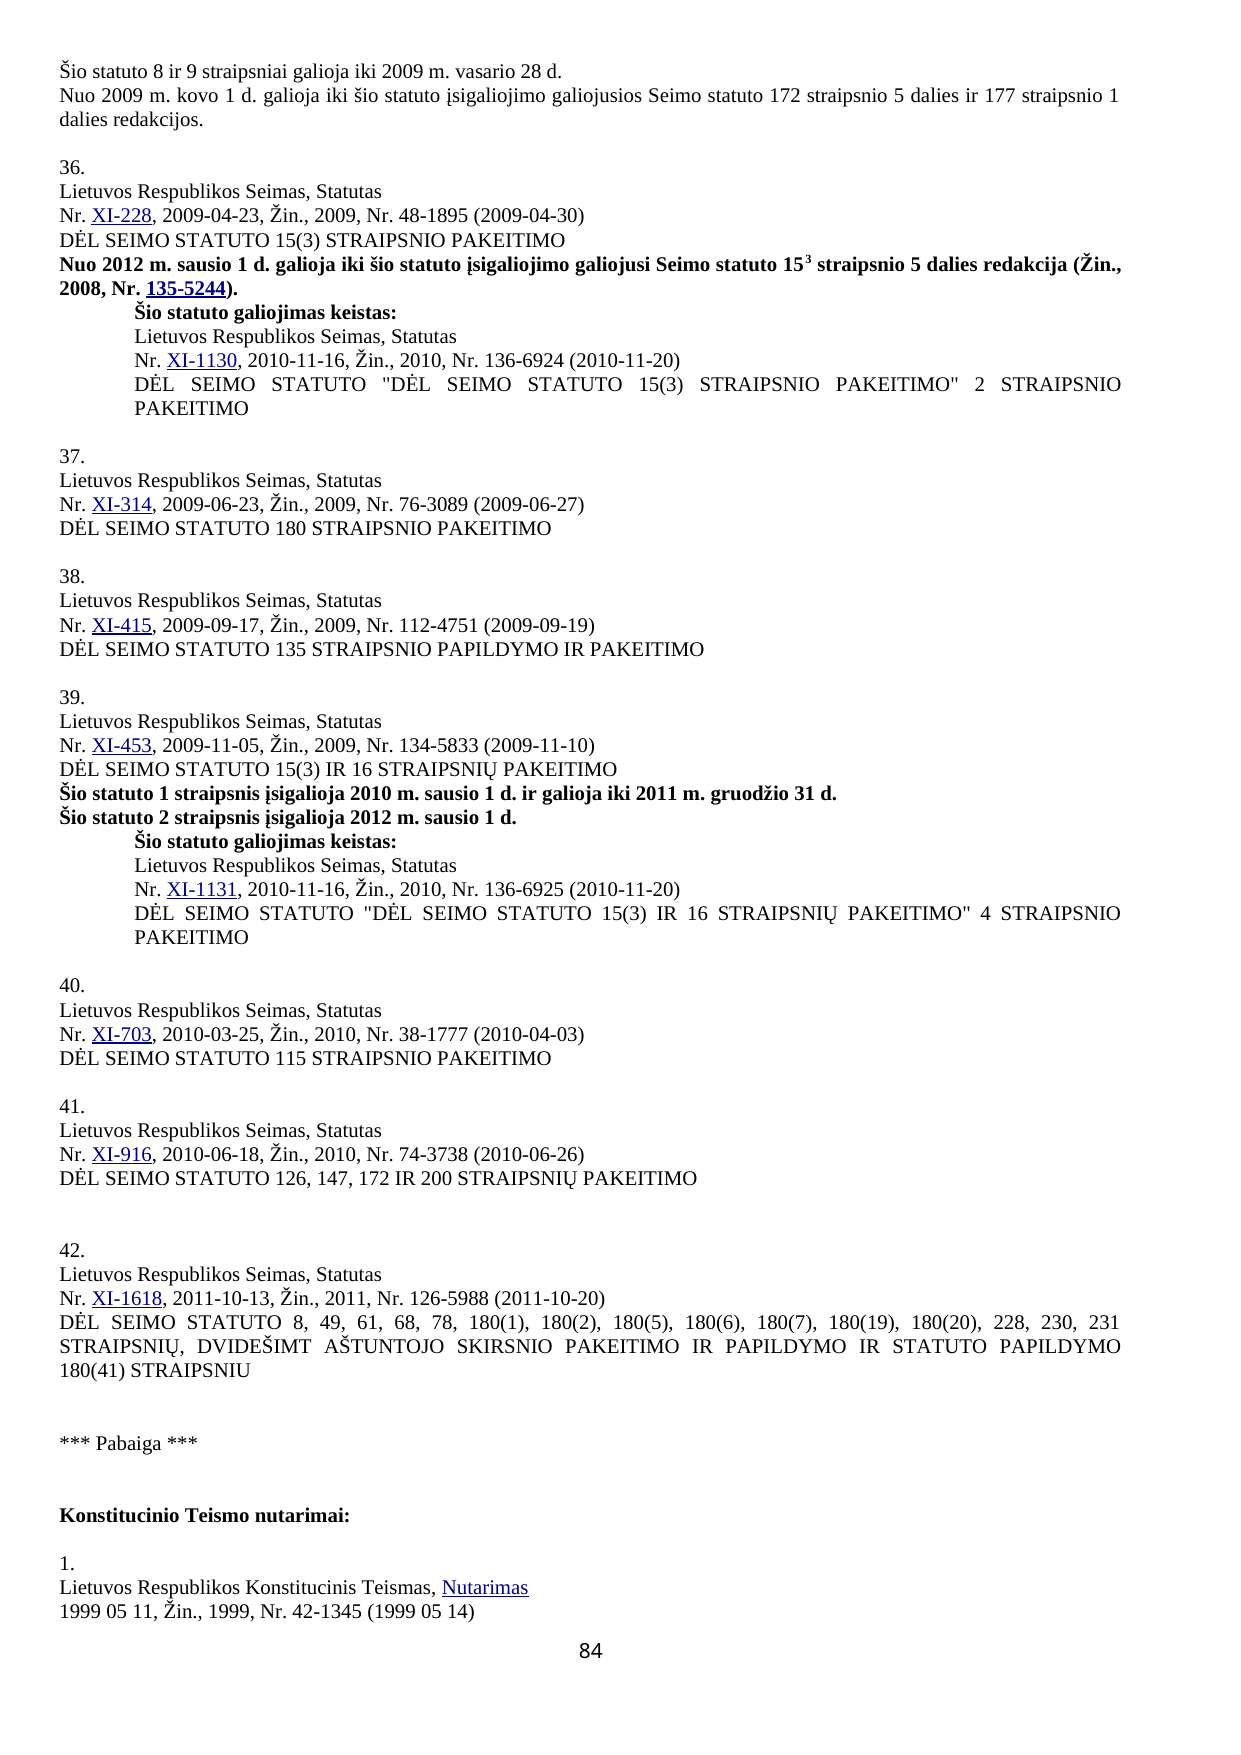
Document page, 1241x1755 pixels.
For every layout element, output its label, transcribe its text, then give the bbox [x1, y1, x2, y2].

text Lietuvos Respublikos Seimas, Statutas [59, 997, 1122, 1022]
text DĖL SEIMO STATUTO 115 STRAIPSNIO PAKEITIMO [59, 1046, 1122, 1070]
text 41. [59, 1094, 1122, 1118]
text Šio statuto galiojimas keistas: [59, 300, 1122, 324]
text 38. [59, 564, 1122, 588]
text Nr. XI-314, 2009-06-23, Žin., 2009, Nr. 76-3089 (2009-06-27) [59, 492, 1122, 516]
text Nr. XI-1131, 2010-11-16, Žin., 2010, Nr. 136-6925 (2010-11-20) [59, 877, 1122, 901]
text Lietuvos Respublikos Seimas, Statutas [59, 1118, 1122, 1142]
text 1999 05 11, Žin., 1999, Nr. 42-1345 (1999 05 14) [59, 1599, 1122, 1623]
text Lietuvos Respublikos Seimas, Statutas [59, 1262, 1122, 1286]
text 36. [59, 155, 1122, 179]
text 40. [59, 973, 1122, 997]
text DĖL SEIMO STATUTO 15(3) STRAIPSNIO PAKEITIMO [59, 227, 1122, 252]
text Nuo 2012 m. sausio 1 d. galioja iki šio statuto įsigaliojimo galiojusi Seimo statuto 153 straipsnio 5 dalies redakcija (Žin., 2008, Nr. 135-5244). [59, 252, 1122, 300]
text DĖL SEIMO STATUTO 8, 49, 61, 68, 78, 180(1), 180(2), 180(5), 180(6), 180(7), 180(19), 180(20), 228, 230, 231 STRAIPSNIŲ, DVIDEŠIMT AŠTUNTOJO SKIRSNIO PAKEITIMO IR PAPILDYMO IR STATUTO PAPILDYMO 180(41) STRAIPSNIU [59, 1310, 1122, 1382]
text Šio statuto 1 straipsnis įsigalioja 2010 m. sausio 1 d. ir galioja iki 2011 m. gruodžio 31 d. [59, 781, 1122, 805]
text DĖL SEIMO STATUTO 135 STRAIPSNIO PAPILDYMO IR PAKEITIMO [59, 637, 1122, 661]
text Nr. XI-228, 2009-04-23, Žin., 2009, Nr. 48-1895 (2009-04-30) [59, 203, 1122, 227]
text Lietuvos Respublikos Konstitucinis Teismas, Nutarimas [59, 1575, 1122, 1599]
text Lietuvos Respublikos Seimas, Statutas [59, 709, 1122, 733]
text DĖL SEIMO STATUTO 180 STRAIPSNIO PAKEITIMO [59, 516, 1122, 540]
text Lietuvos Respublikos Seimas, Statutas [59, 853, 1122, 877]
text Konstitucinio Teismo nutarimai: [59, 1503, 1122, 1527]
text 39. [59, 685, 1122, 709]
text 37. [59, 444, 1122, 468]
text Nr. XI-1618, 2011-10-13, Žin., 2011, Nr. 126-5988 (2011-10-20) [59, 1286, 1122, 1310]
text DĖL SEIMO STATUTO 15(3) IR 16 STRAIPSNIŲ PAKEITIMO [59, 757, 1122, 781]
text Nr. XI-916, 2010-06-18, Žin., 2010, Nr. 74-3738 (2010-06-26) [59, 1142, 1122, 1166]
text Lietuvos Respublikos Seimas, Statutas [59, 468, 1122, 492]
text Lietuvos Respublikos Seimas, Statutas [59, 324, 1122, 348]
text DĖL SEIMO STATUTO "DĖL SEIMO STATUTO 15(3) STRAIPSNIO PAKEITIMO" 2 STRAIPSNIO PAKEITIMO [134, 372, 1122, 420]
text Nr. XI-1130, 2010-11-16, Žin., 2010, Nr. 136-6924 (2010-11-20) [59, 348, 1122, 372]
text Šio statuto 2 straipsnis įsigalioja 2012 m. sausio 1 d. [59, 805, 1122, 829]
text *** Pabaiga *** [59, 1431, 1122, 1455]
text 1. [59, 1551, 1122, 1575]
text Nr. XI-453, 2009-11-05, Žin., 2009, Nr. 134-5833 (2009-11-10) [59, 733, 1122, 757]
text Nuo 2009 m. kovo 1 d. galioja iki šio statuto įsigaliojimo galiojusios Seimo statuto 172 straipsnio 5 dalies ir 177 straipsnio 1 dalies redakcijos. [59, 83, 1122, 131]
text Šio statuto 8 ir 9 straipsniai galioja iki 2009 m. vasario 28 d. [59, 59, 1122, 83]
text 42. [59, 1238, 1122, 1262]
text DĖL SEIMO STATUTO 126, 147, 172 IR 200 STRAIPSNIŲ PAKEITIMO [59, 1166, 1122, 1190]
text Lietuvos Respublikos Seimas, Statutas [59, 179, 1122, 203]
text Šio statuto galiojimas keistas: [59, 829, 1122, 853]
text Nr. XI-415, 2009-09-17, Žin., 2009, Nr. 112-4751 (2009-09-19) [59, 612, 1122, 637]
text Nr. XI-703, 2010-03-25, Žin., 2010, Nr. 38-1777 (2010-04-03) [59, 1022, 1122, 1046]
text DĖL SEIMO STATUTO "DĖL SEIMO STATUTO 15(3) IR 16 STRAIPSNIŲ PAKEITIMO" 4 STRAIPSNIO PAKEITIMO [134, 901, 1122, 949]
text Lietuvos Respublikos Seimas, Statutas [59, 588, 1122, 612]
